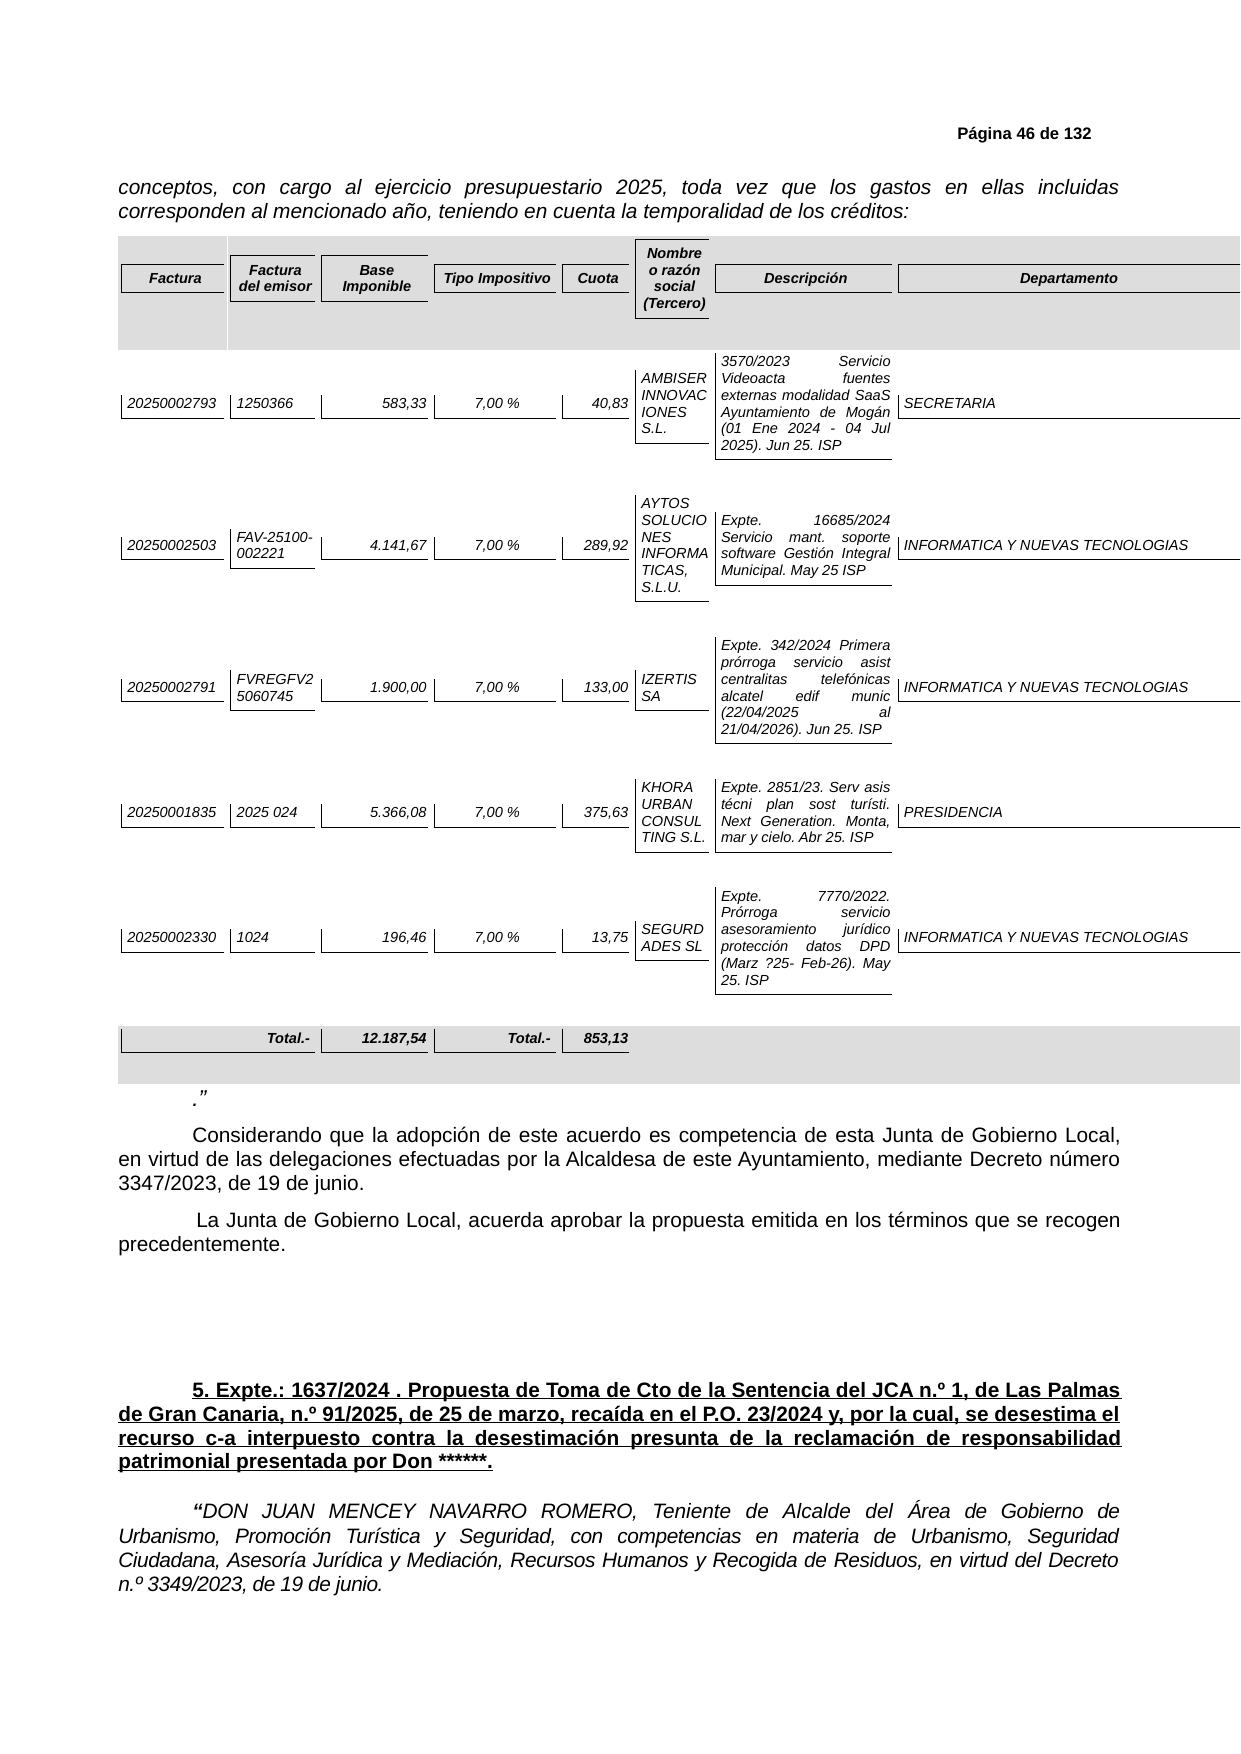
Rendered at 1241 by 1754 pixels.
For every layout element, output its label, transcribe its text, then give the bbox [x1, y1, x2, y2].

table_cell FAV-25100-002221 [228, 492, 318, 634]
table_cell 20250001835 [118, 776, 227, 884]
table_cell IZERTIS SA [632, 634, 712, 776]
table_header Departamento [895, 236, 1240, 350]
table_cell Expte. 342/2024 Primera prórroga servicio asist centralitas telefónicas alcatel edif munic (22/04/2025 al 21/04/2026). Jun 25. ISP [712, 634, 895, 776]
table_header Base Imponible [318, 236, 431, 350]
table_cell 7,00 % [431, 634, 559, 776]
table_cell 1.900,00 [318, 634, 431, 776]
text “DON JUAN MENCEY NAVARRO ROMERO, Teniente de Alcalde del Área de Gobierno de Urbanismo, Promoción Turística y Seguridad, con competencias en materia de Urbanismo, Seguridad Ciudadana, Asesoría Jurídica y Mediación, Recursos Humanos y Recogida de Residuos, en virtud del Decreto n.º 3349/2023, de 19 de junio. [118, 1497, 1122, 1596]
table_cell INFORMATICA Y NUEVAS TECNOLOGIAS [895, 884, 1240, 1026]
text conceptos, con cargo al ejercicio presupuestario 2025, toda vez que los gastos en ellas incluidas corresponden al mencionado año, teniendo en cuenta la temporalidad de los créditos: [118, 175, 1122, 223]
table_cell 3570/2023 Servicio Videoacta fuentes externas modalidad SaaS Ayuntamiento de Mogán (01 Ene 2024 - 04 Jul 2025). Jun 25. ISP [712, 350, 895, 492]
table_header Tipo Impositivo [431, 236, 559, 350]
text .” [118, 1084, 1122, 1111]
table_cell INFORMATICA Y NUEVAS TECNOLOGIAS [895, 634, 1240, 776]
table_cell [632, 1026, 712, 1084]
table_cell 20250002330 [118, 884, 227, 1026]
text 5. Expte.: 1637/2024 . Propuesta de Toma de Cto de la Sentencia del JCA n.º 1, de Las Palmas de Gran Canaria, n.º 91/2025, de 25 de marzo, recaída en el P.O. 23/2024 y, por la cual, se desestima el recurso c-a interpuesto contra la desestimación presunta de la reclamación de responsabilidad [118, 1377, 1122, 1446]
table_cell 196,46 [318, 884, 431, 1026]
table_cell 40,83 [559, 350, 632, 492]
table_cell [895, 1026, 1240, 1084]
table_cell Expte. 16685/2024 Servicio mant. soporte software Gestión Integral Municipal. May 25 ISP [712, 492, 895, 634]
table_cell 1024 [228, 884, 318, 1026]
table_cell [712, 1026, 895, 1084]
table_cell 20250002793 [118, 350, 227, 492]
table_header Descripción [712, 236, 895, 350]
table_cell 7,00 % [431, 776, 559, 884]
table_cell 7,00 % [431, 884, 559, 1026]
table_cell KHORA URBAN CONSULTING S.L. [632, 776, 712, 884]
table_cell FVREGFV25060745 [228, 634, 318, 776]
table_cell 2025 024 [228, 776, 318, 884]
table_cell INFORMATICA Y NUEVAS TECNOLOGIAS [895, 492, 1240, 634]
table_cell 12.187,54 [318, 1026, 431, 1084]
table_header Nombre o razón social (Tercero) [632, 236, 712, 350]
table_cell AMBISER INNOVACIONES S.L. [632, 350, 712, 492]
table_cell Total.- [431, 1026, 559, 1084]
text patrimonial presentada por Don ******. [118, 1447, 1122, 1473]
table_cell 5.366,08 [318, 776, 431, 884]
table_header Factura [118, 236, 227, 350]
text La Junta de Gobierno Local, acuerda aprobar la propuesta emitida en los términos que se recogen precedentemente. [118, 1208, 1122, 1256]
text Considerando que la adopción de este acuerdo es competencia de esta Junta de Gobierno Local, en virtud de las delegaciones efectuadas por la Alcaldesa de este Ayuntamiento, mediante Decreto número 3347/2023, de 19 de junio. [118, 1123, 1122, 1195]
table_cell 583,33 [318, 350, 431, 492]
table_cell 4.141,67 [318, 492, 431, 634]
table_cell Total.- [118, 1026, 318, 1084]
table_header Cuota [559, 236, 632, 350]
table_cell AYTOS SOLUCIONES INFORMATICAS, S.L.U. [632, 492, 712, 634]
table_cell SEGURDADES SL [632, 884, 712, 1026]
table_cell Expte. 7770/2022. Prórroga servicio asesoramiento jurídico protección datos DPD (Marz ?25- Feb-26). May 25. ISP [712, 884, 895, 1026]
table_cell 20250002503 [118, 492, 227, 634]
table_cell 7,00 % [431, 350, 559, 492]
table_cell SECRETARIA [895, 350, 1240, 492]
table_cell 375,63 [559, 776, 632, 884]
table_cell 13,75 [559, 884, 632, 1026]
table_cell 1250366 [228, 350, 318, 492]
table_cell 133,00 [559, 634, 632, 776]
table_cell 7,00 % [431, 492, 559, 634]
table_header Factura del emisor [228, 236, 318, 350]
table_cell 853,13 [559, 1026, 632, 1084]
table_cell PRESIDENCIA [895, 776, 1240, 884]
table_cell Expte. 2851/23. Serv asis técni plan sost turísti. Next Generation. Monta, mar y cielo. Abr 25. ISP [712, 776, 895, 884]
table_cell 289,92 [559, 492, 632, 634]
table_cell 20250002791 [118, 634, 227, 776]
